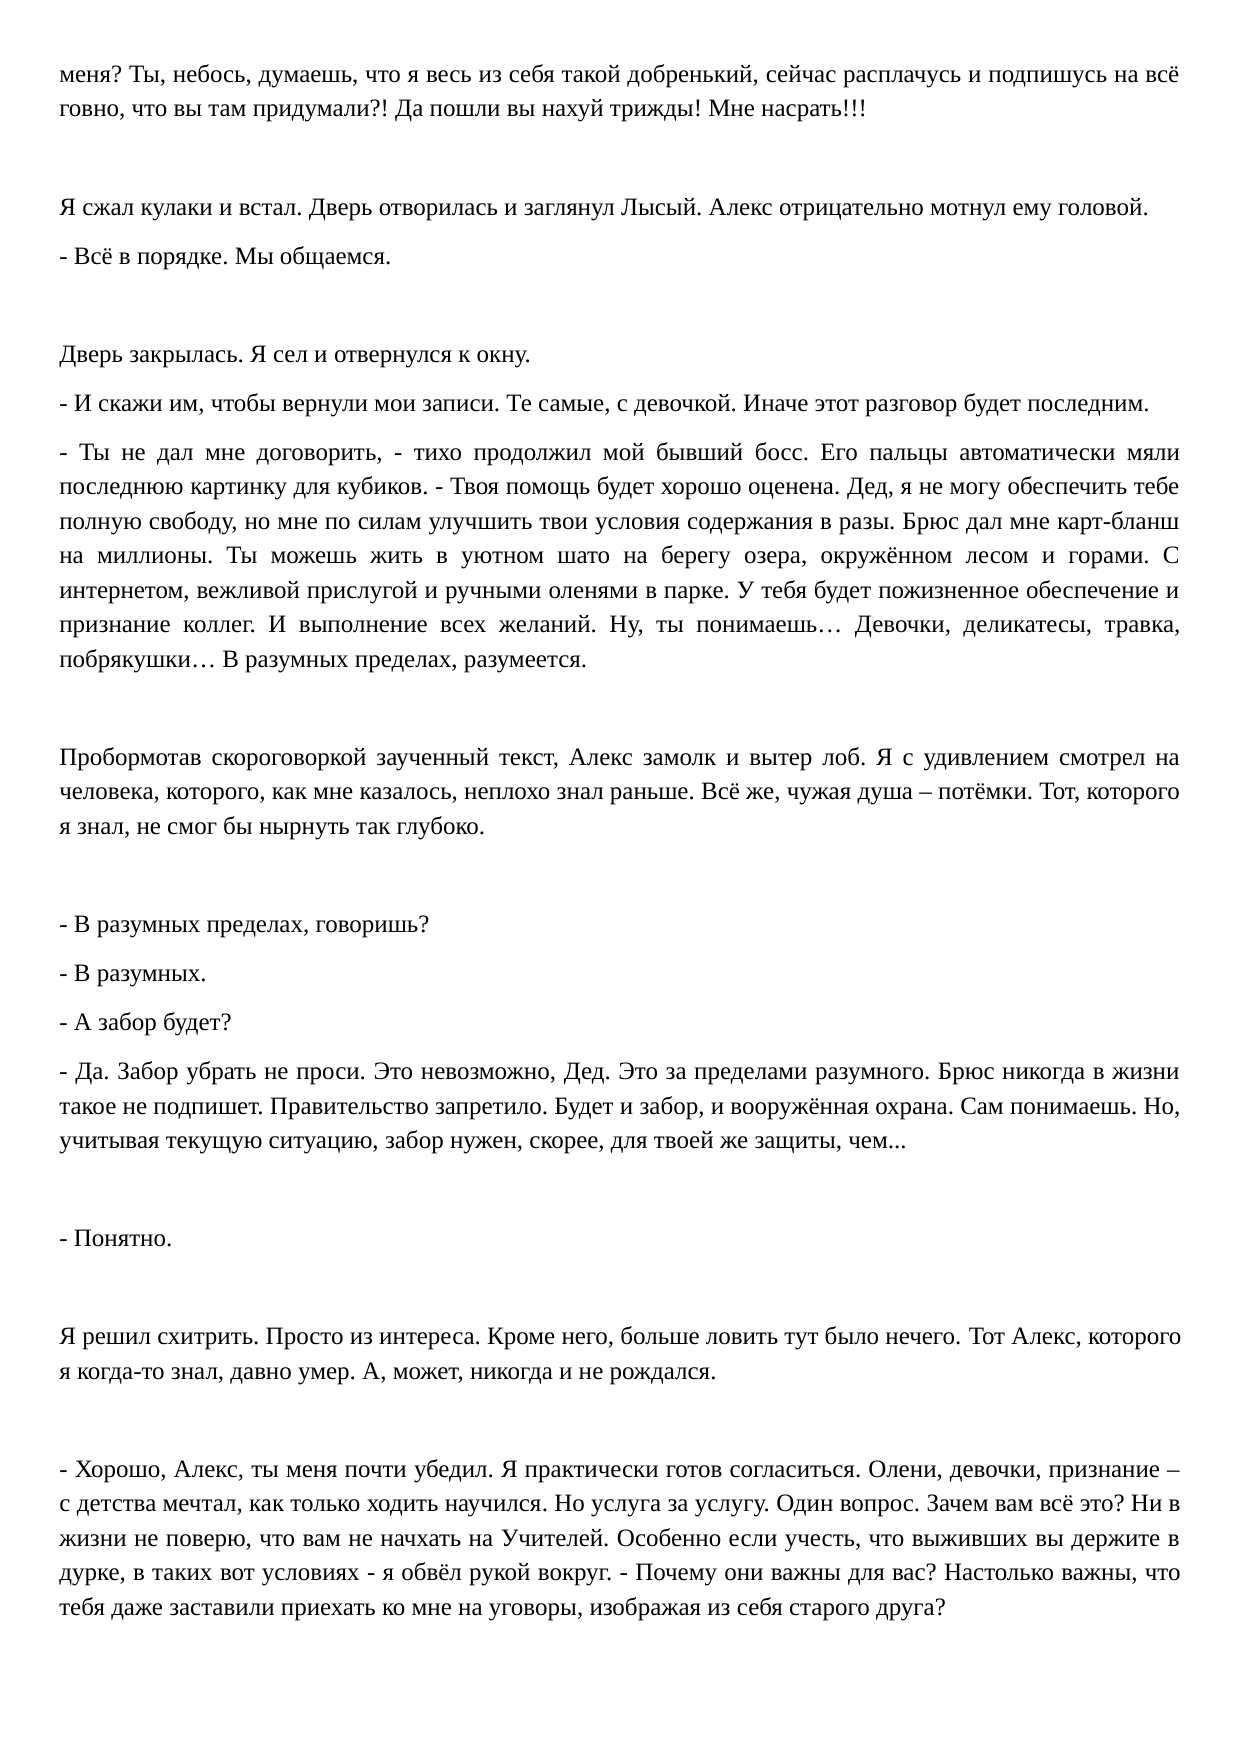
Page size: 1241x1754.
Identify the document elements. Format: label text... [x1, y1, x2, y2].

text - Понятно. [59, 1223, 1181, 1252]
text меня? Ты, небось, думаешь, что я весь из себя такой добренький, сейчас расплачусь и подпишусь на всё говно, что вы там придумали?! Да пошли вы нахуй трижды! Мне насрать!!! [59, 59, 1181, 122]
text - Ты не дал мне договорить, - тихо продолжил мой бывший босс. Его пальцы автоматически мяли последнюю картинку для кубиков. - Твоя помощь будет хорошо оценена. Дед, я не могу обеспечить тебе полную свободу, но мне по силам улучшить твои условия содержания в разы. Брюс дал мне карт-бланш на миллионы. Ты можешь жить в уютном шато на берегу озера, окружённом лесом и горами. С интернетом, вежливой прислугой и ручными оленями в парке. У тебя будет пожизненное обеспечение и признание коллег. И выполнение всех желаний. Ну, ты понимаешь… Девочки, деликатесы, травка, побрякушки… В разумных пределах, разумеется. [59, 437, 1181, 673]
text - В разумных пределах, говоришь? [59, 909, 1181, 938]
text Я решил схитрить. Просто из интереса. Кроме него, больше ловить тут было нечего. Тот Алекс, которого я когда-то знал, давно умер. А, может, никогда и не рождался. [59, 1321, 1181, 1385]
text - А забор будет? [59, 1007, 1181, 1036]
text - И скажи им, чтобы вернули мои записи. Те самые, с девочкой. Иначе этот разговор будет последним. [59, 388, 1181, 417]
text Я сжал кулаки и встал. Дверь отворилась и заглянул Лысый. Алекс отрицательно мотнул ему головой. [59, 192, 1181, 220]
text Дверь закрылась. Я сел и отвернулся к окну. [59, 339, 1181, 368]
text Пробормотав скороговоркой заученный текст, Алекс замолк и вытер лоб. Я с удивлением смотрел на человека, которого, как мне казалось, неплохо знал раньше. Всё же, чужая душа – потёмки. Тот, которого я знал, не смог бы нырнуть так глубоко. [59, 742, 1181, 840]
text - В разумных. [59, 958, 1181, 987]
text - Всё в порядке. Мы общаемся. [59, 241, 1181, 269]
text - Да. Забор убрать не проси. Это невозможно, Дед. Это за пределами разумного. Брюс никогда в жизни такое не подпишет. Правительство запретило. Будет и забор, и вооружённая охрана. Сам понимаешь. Но, учитывая текущую ситуацию, забор нужен, скорее, для твоей же защиты, чем... [59, 1056, 1181, 1154]
text - Хорошо, Алекс, ты меня почти убедил. Я практически готов согласиться. Олени, девочки, признание – с детства мечтал, как только ходить научился. Но услуга за услугу. Один вопрос. Зачем вам всё это? Ни в жизни не поверю, что вам не начхать на Учителей. Особенно если учесть, что выживших вы держите в дурке, в таких вот условиях - я обвёл рукой вокруг. - Почему они важны для вас? Настолько важны, что тебя даже заставили приехать ко мне на уговоры, изображая из себя старого друга? [59, 1454, 1181, 1621]
